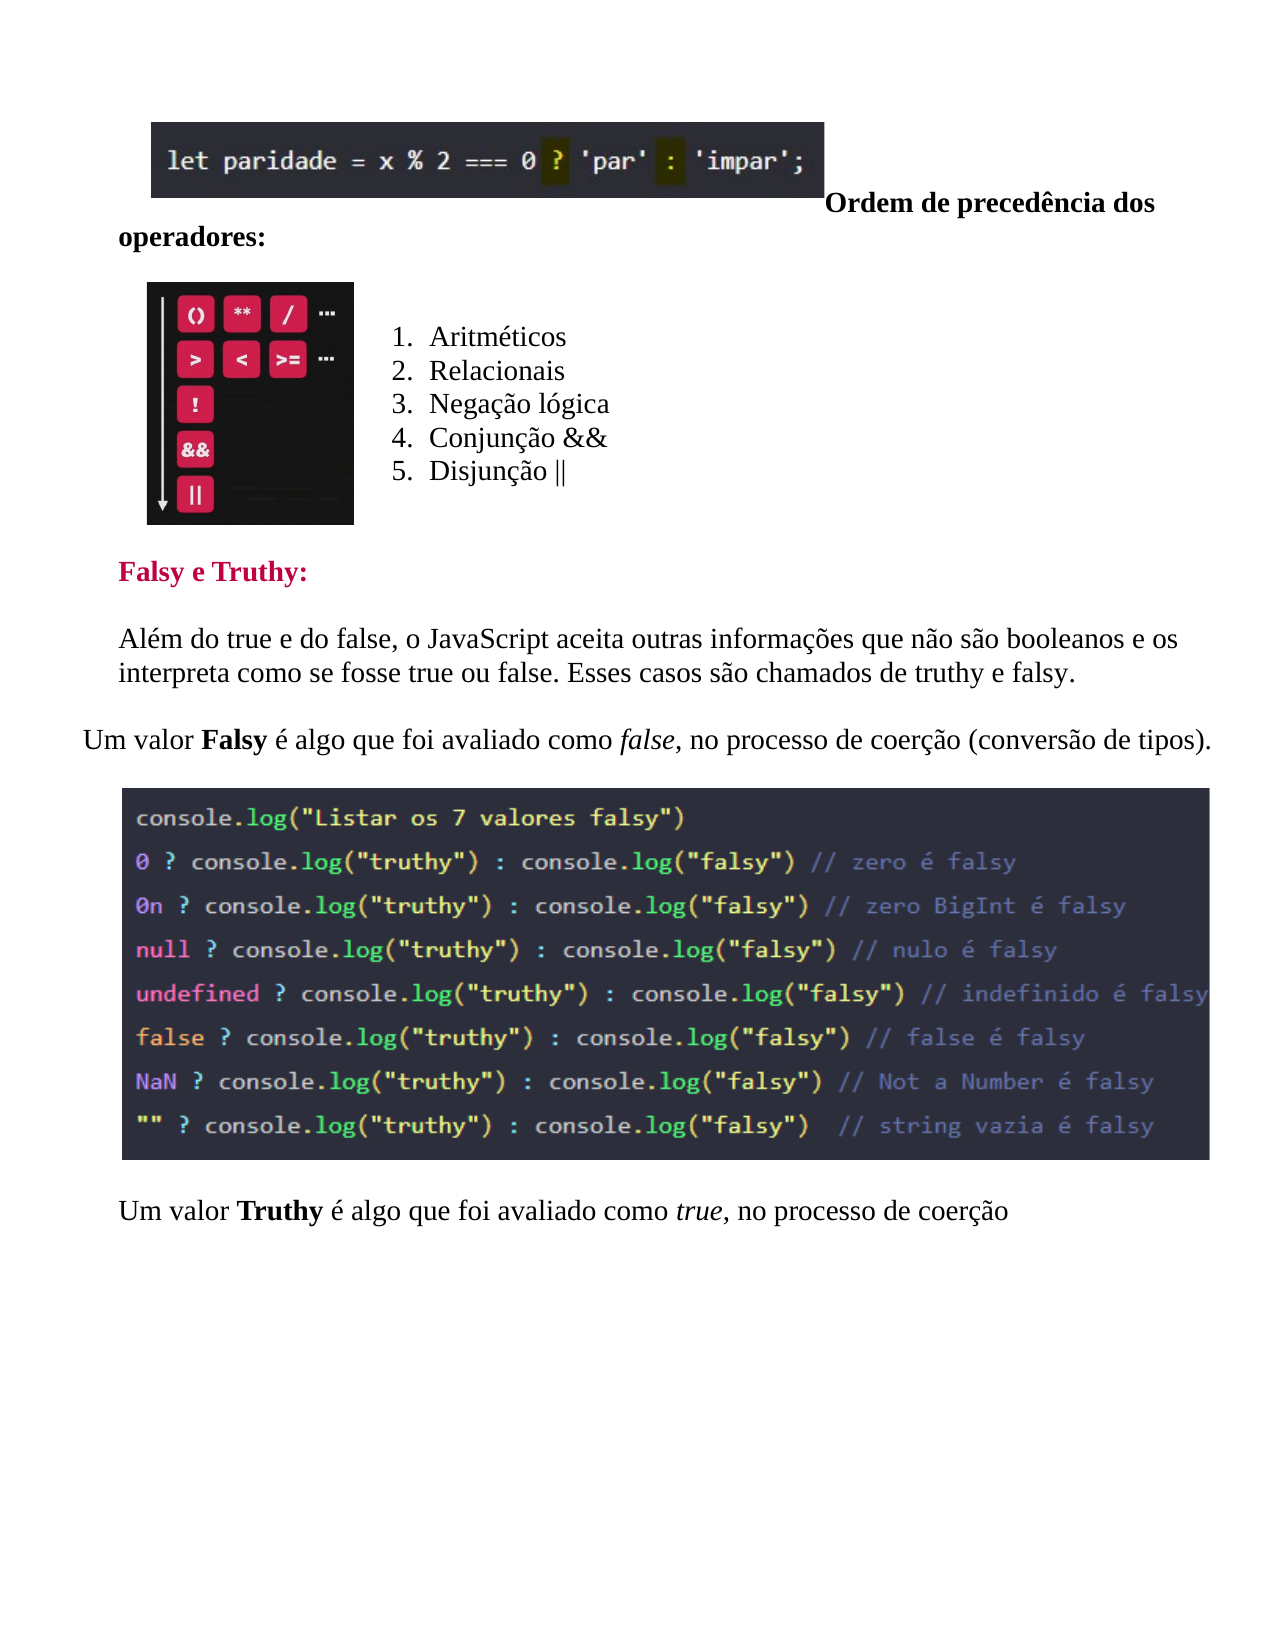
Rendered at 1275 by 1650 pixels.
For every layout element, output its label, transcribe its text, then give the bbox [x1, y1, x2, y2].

text Um valor Truthy é algo que foi avaliado como true, no processo de coerção [118, 1193, 1217, 1226]
list Relacionais [354, 353, 1217, 386]
list Negação lógica [354, 386, 1217, 420]
picture [122, 788, 1213, 1160]
text Além do true e do false, o JavaScript aceita outras informações que não são booleanos e os interpreta como se fosse true ou false. Esses casos são chamados de truthy e falsy. [118, 621, 1217, 688]
text Ordem de precedência dos operadores: [118, 185, 1205, 252]
list Disjunção || [354, 453, 1217, 487]
text Falsy e Truthy: [118, 554, 1217, 588]
picture [146, 282, 354, 525]
list Aritméticos [354, 319, 1217, 353]
list Conjunção && [354, 420, 1217, 453]
text Um valor Falsy é algo que foi avaliado como false, no processo de coerção (conversão de tipos). [83, 722, 1258, 755]
picture [151, 122, 825, 198]
